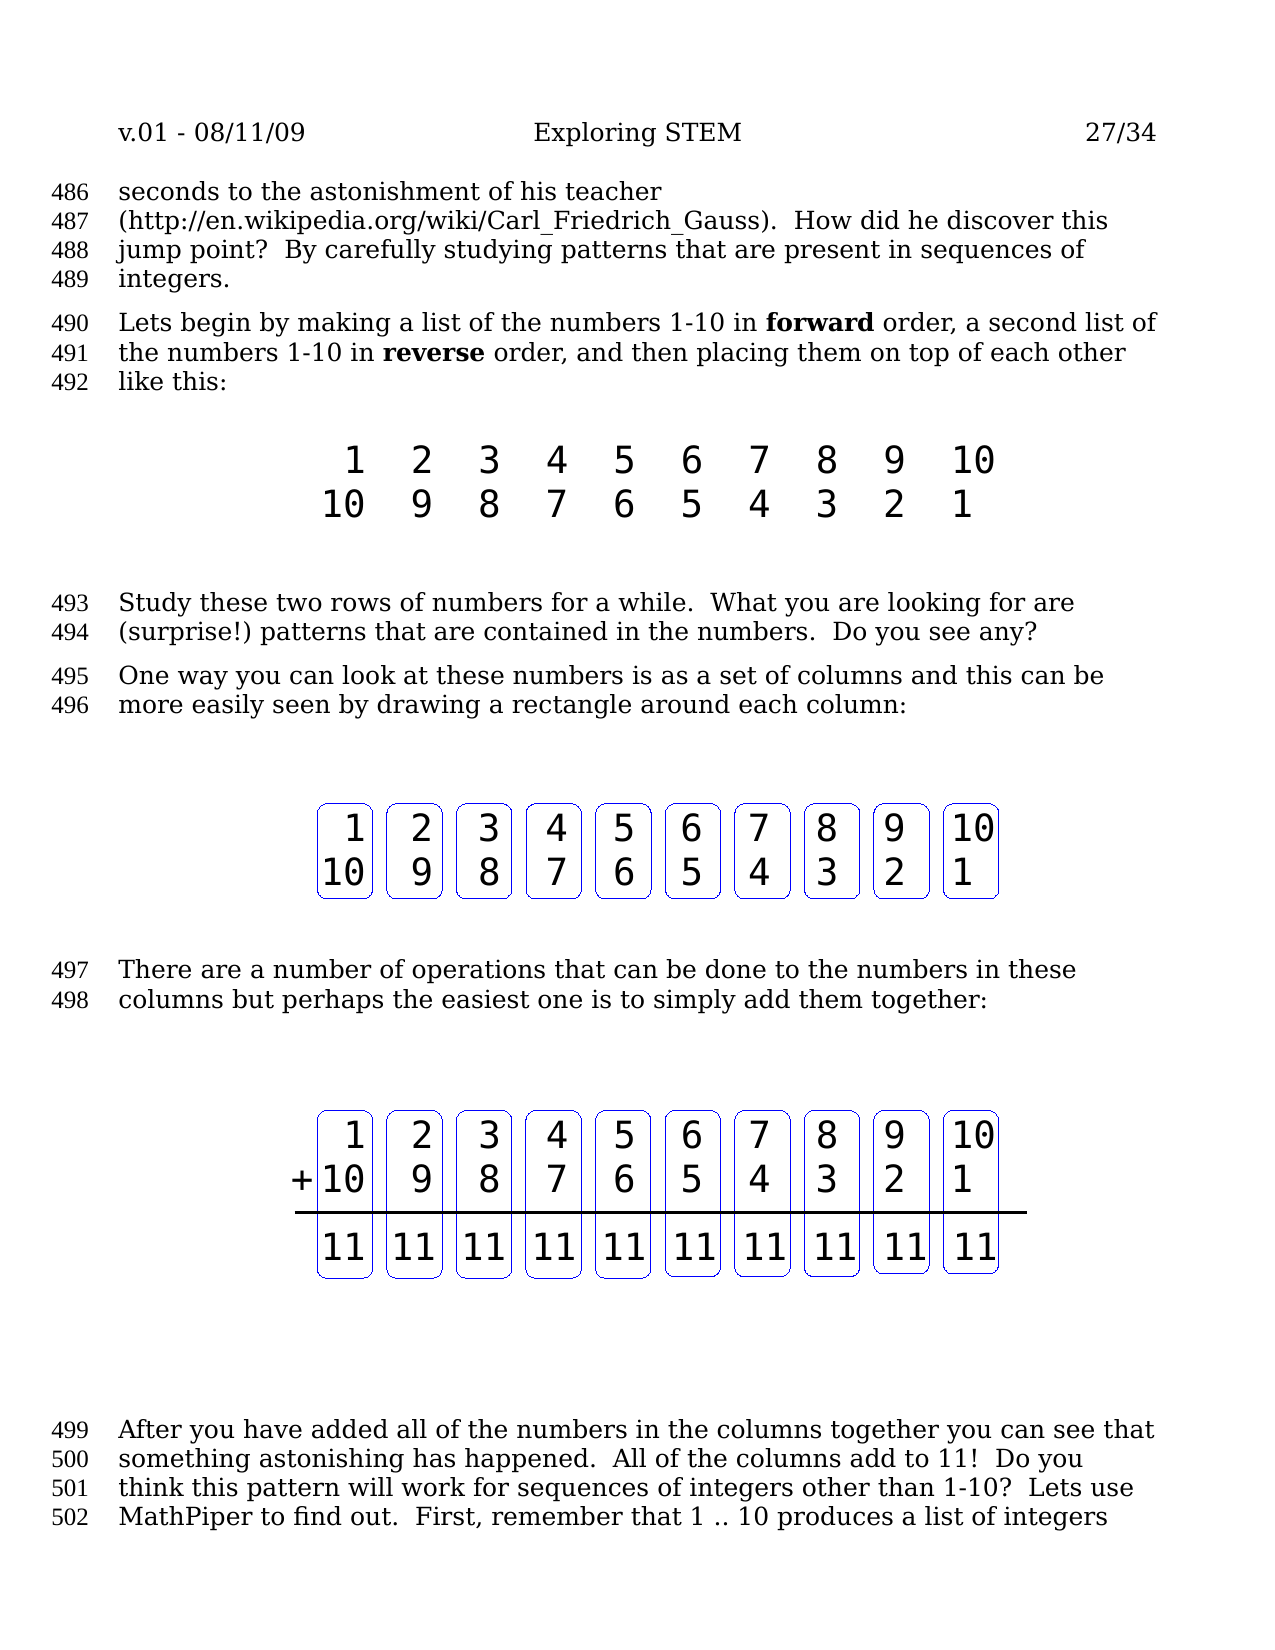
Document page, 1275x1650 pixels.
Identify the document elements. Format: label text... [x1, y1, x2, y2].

text Lets begin by making a list of the numbers 1-10 in forward order, a second list of the numbers 1-10 in reverse order, and then placing them on top of each other like this: [118, 308, 1157, 396]
text One way you can look at these numbers is as a set of columns and this can be more easily seen by drawing a rectangle around each column: [118, 661, 1157, 720]
text seconds to the astonishment of his teacher (http://en.wikipedia.org/wiki/Carl_Friedrich_Gauss). How did he discover this jump point? By carefully studying patterns that are present in sequences of integers. [118, 177, 1157, 293]
text After you have added all of the numbers in the columns together you can see that something astonishing has happened. All of the columns add to 11! Do you think this pattern will work for sequences of integers other than 1-10? Lets use MathPiper to find out. First, remember that 1 .. 10 produces a list of integers [118, 1415, 1157, 1531]
text Study these two rows of numbers for a while. What you are looking for are (surprise!) patterns that are contained in the numbers. Do you see any? [118, 588, 1157, 646]
text There are a number of operations that can be done to the numbers in these columns but perhaps the easiest one is to simply add them together: [118, 956, 1157, 1014]
